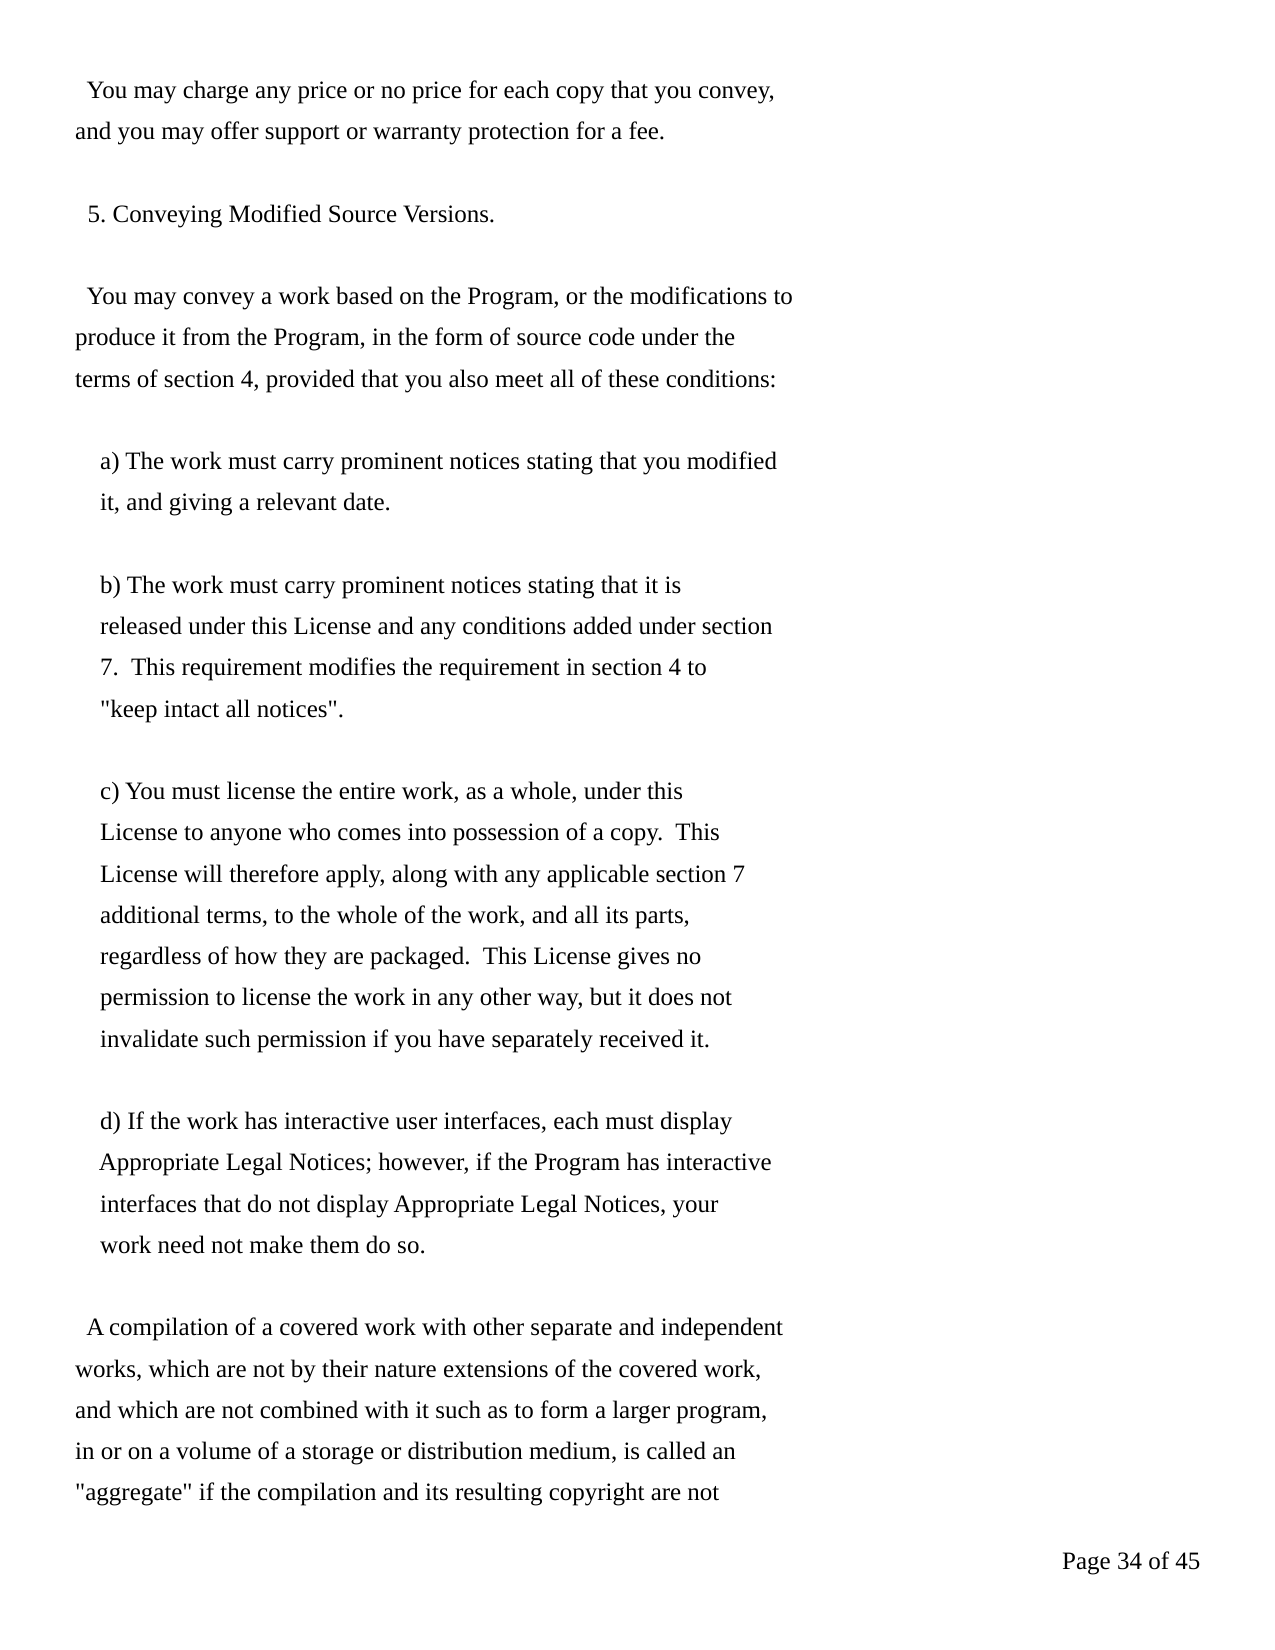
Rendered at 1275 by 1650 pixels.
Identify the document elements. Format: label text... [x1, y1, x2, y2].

text interfaces that do not display Appropriate Legal Notices, your [75, 1189, 1200, 1217]
text invalidate such permission if you have separately received it. [75, 1024, 1200, 1052]
text permission to license the work in any other way, but it does not [75, 982, 1200, 1011]
text work need not make them do so. [75, 1230, 1200, 1259]
text terms of section 4, provided that you also meet all of these conditions: [75, 364, 1200, 392]
text additional terms, to the whole of the work, and all its parts, [75, 900, 1200, 929]
text 7. This requirement modifies the requirement in section 4 to [75, 652, 1200, 681]
text works, which are not by their nature extensions of the covered work, [75, 1354, 1200, 1382]
text released under this License and any conditions added under section [75, 611, 1200, 640]
text d) If the work has interactive user interfaces, each must display [75, 1106, 1200, 1135]
text You may convey a work based on the Program, or the modifications to [75, 281, 1200, 310]
text a) The work must carry prominent notices stating that you modified [75, 446, 1200, 475]
text c) You must license the entire work, as a whole, under this [75, 776, 1200, 805]
text "keep intact all notices". [75, 694, 1200, 722]
text produce it from the Program, in the form of source code under the [75, 322, 1200, 351]
text Appropriate Legal Notices; however, if the Program has interactive [75, 1147, 1200, 1176]
text "aggregate" if the compilation and its resulting copyright are not [75, 1477, 1200, 1506]
text regardless of how they are packaged. This License gives no [75, 941, 1200, 970]
text b) The work must carry prominent notices stating that it is [75, 570, 1200, 599]
text and you may offer support or warranty protection for a fee. [75, 116, 1200, 145]
text License will therefore apply, along with any applicable section 7 [75, 859, 1200, 887]
text License to anyone who comes into possession of a copy. This [75, 817, 1200, 846]
text 5. Conveying Modified Source Versions. [75, 199, 1200, 227]
text and which are not combined with it such as to form a larger program, [75, 1395, 1200, 1424]
text it, and giving a relevant date. [75, 487, 1200, 516]
text A compilation of a covered work with other separate and independent [75, 1312, 1200, 1341]
text You may charge any price or no price for each copy that you convey, [75, 75, 1200, 104]
text in or on a volume of a storage or distribution medium, is called an [75, 1436, 1200, 1465]
